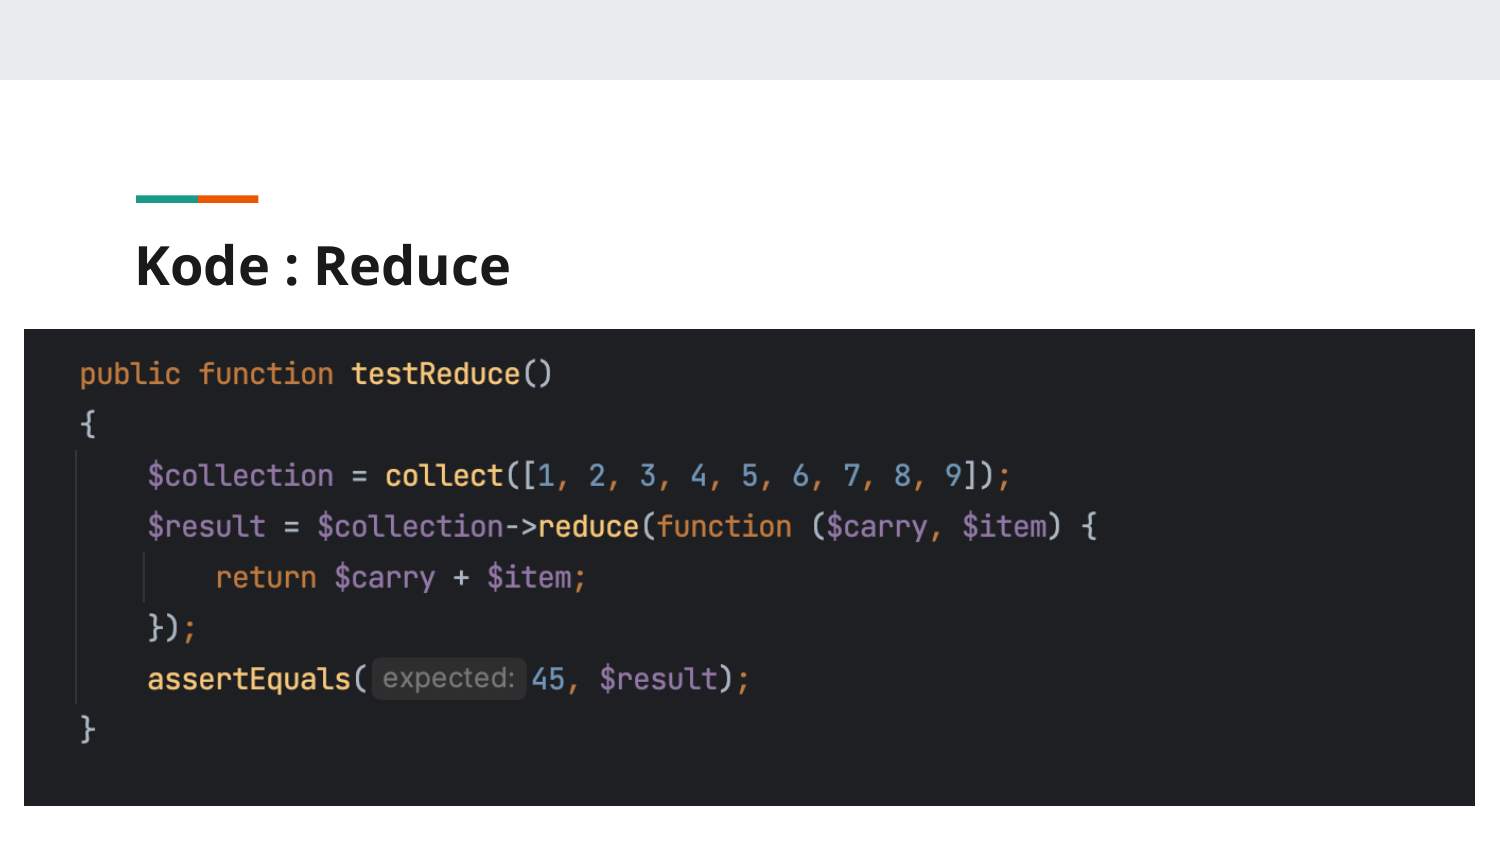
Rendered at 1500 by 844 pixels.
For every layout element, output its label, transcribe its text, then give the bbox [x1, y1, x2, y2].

title Kode : Reduce [119, 216, 1381, 305]
picture [24, 329, 1475, 807]
